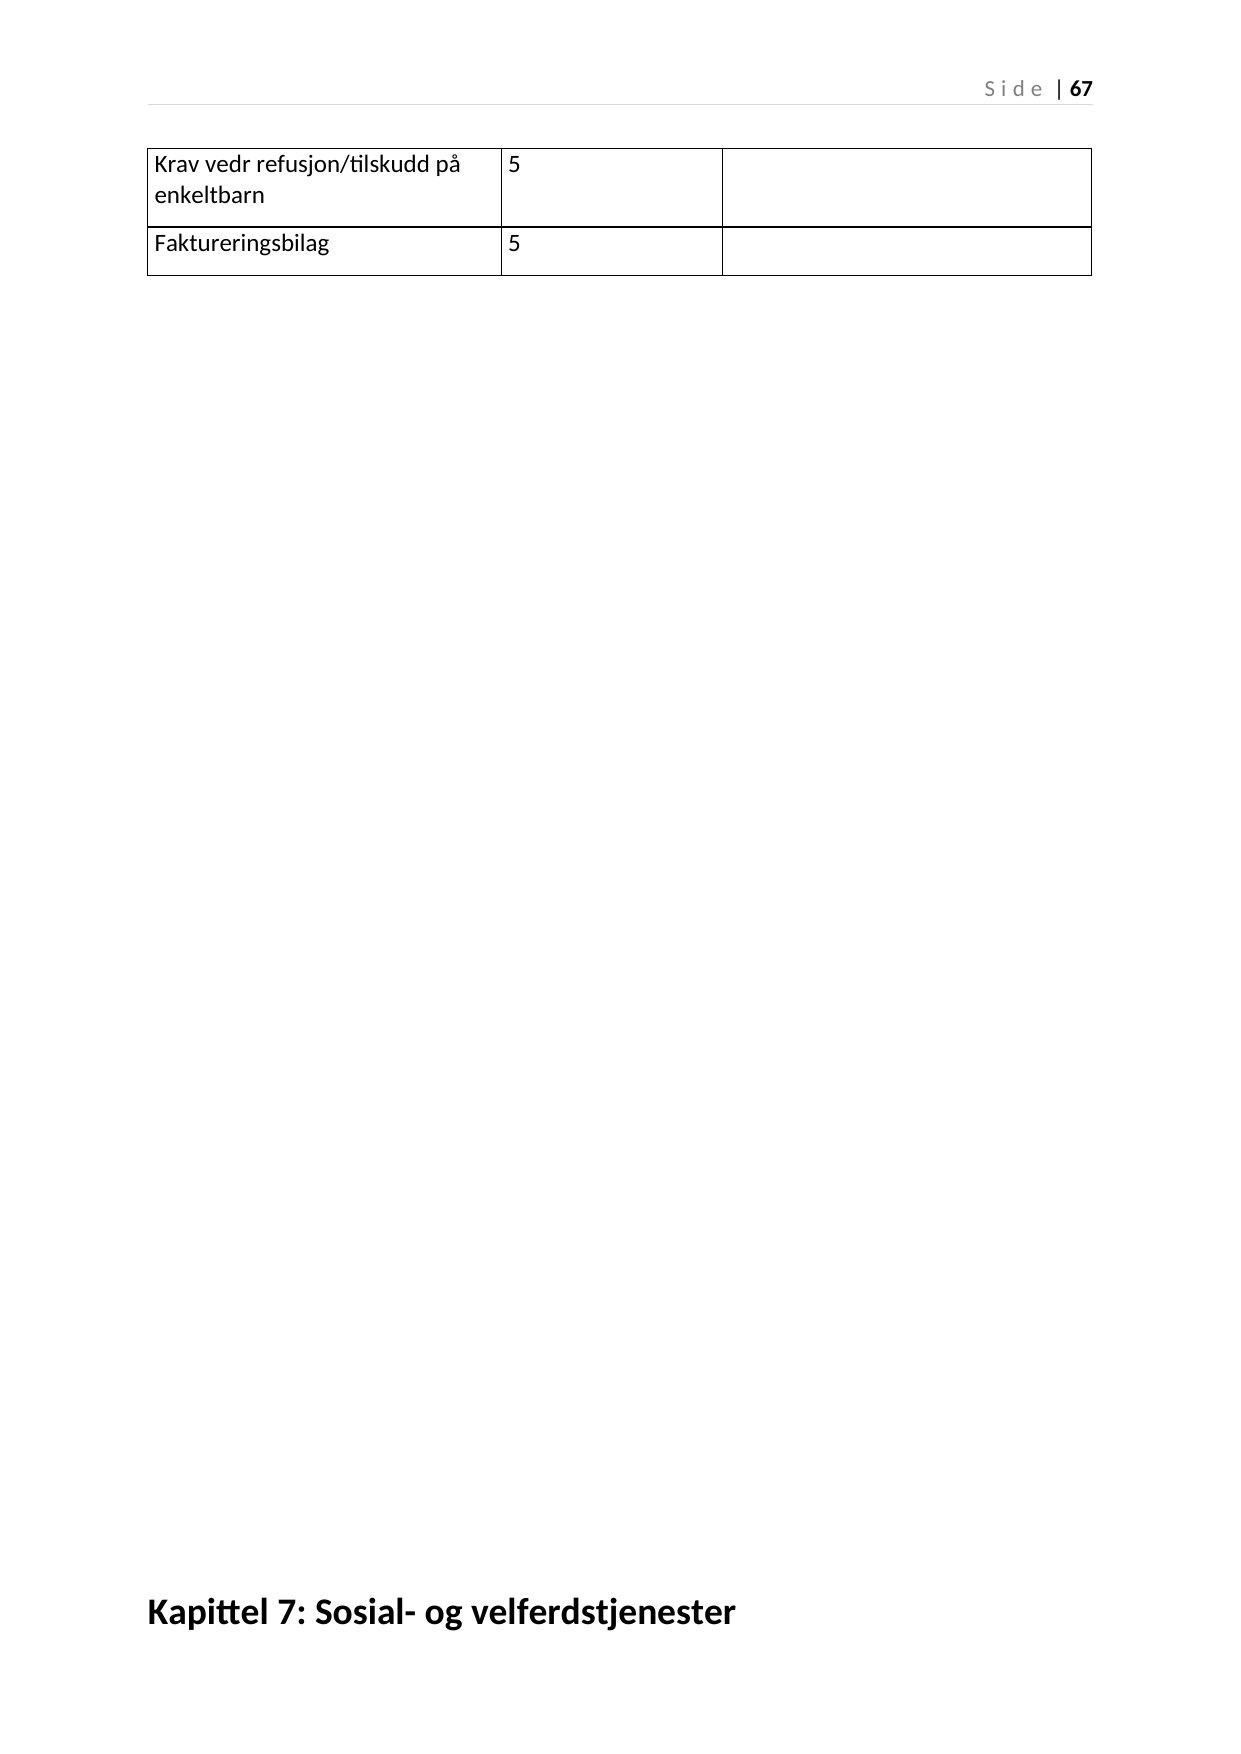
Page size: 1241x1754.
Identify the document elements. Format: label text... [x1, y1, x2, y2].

table_cell Faktureringsbilag [148, 228, 501, 274]
table_cell 5 [502, 149, 722, 226]
table_cell [723, 228, 1091, 274]
table_cell Krav vedr refusjon/tilskudd på enkeltbarn [148, 149, 501, 226]
text Kapittel 7: Sosial- og velferdstjenester [148, 1588, 1093, 1634]
table_cell 5 [502, 228, 722, 274]
table_cell [723, 149, 1091, 226]
